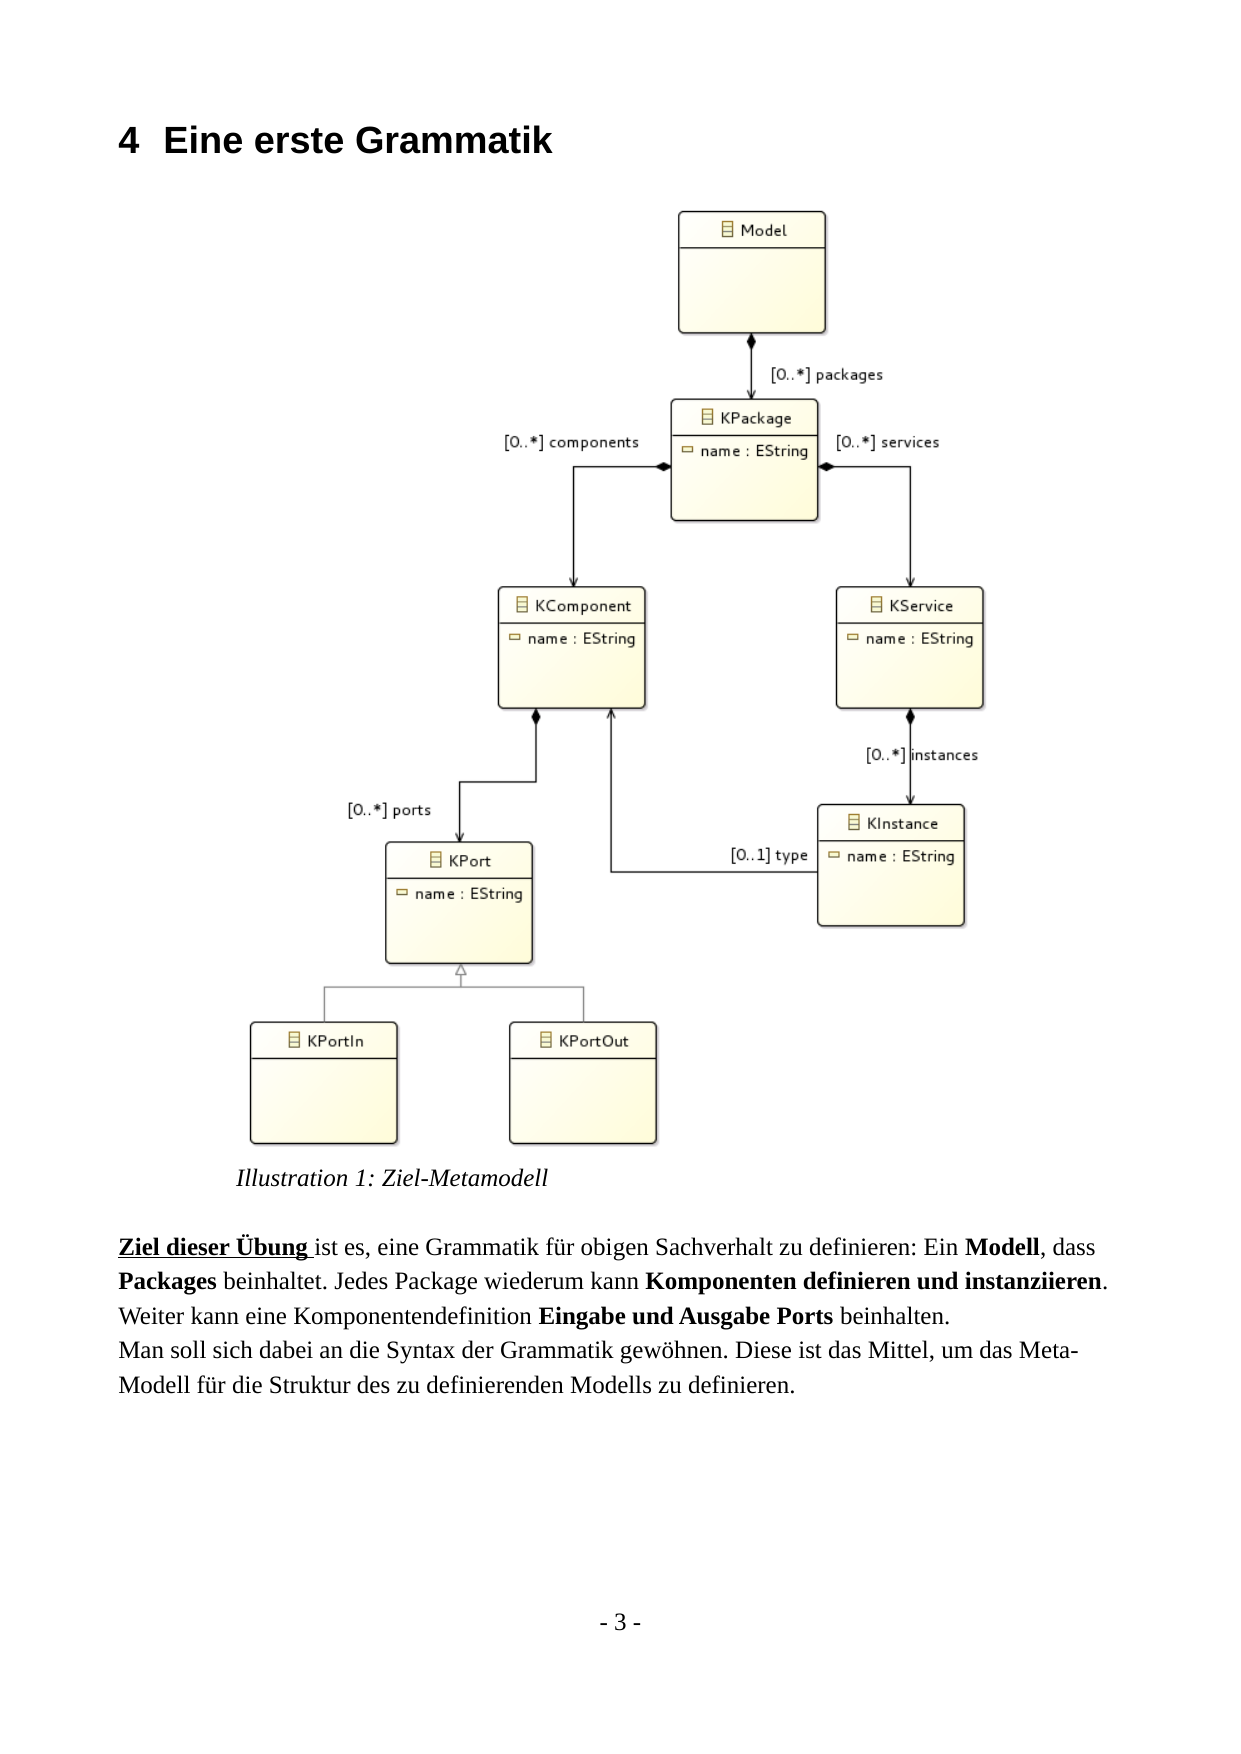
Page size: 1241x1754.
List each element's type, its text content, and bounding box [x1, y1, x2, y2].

text Man soll sich dabei an die Syntax der Grammatik gewöhnen. Diese ist das Mittel, um das Meta-Modell für die Struktur des zu definierenden Modells zu definieren. [118, 1335, 1122, 1399]
subtitle Eine erste Grammatik [118, 118, 1122, 162]
text Illustration 1: Ziel-Metamodell [236, 1163, 1004, 1192]
picture [235, 186, 1005, 1163]
text Ziel dieser Übung ist es, eine Grammatik für obigen Sachverhalt zu definieren: Ein Modell, dass Packages beinhaltet. Jedes Package wiederum kann Komponenten definieren und instanziieren. Weiter kann eine Komponentendefinition Eingabe und Ausgabe Ports beinhalten. [118, 1232, 1122, 1330]
